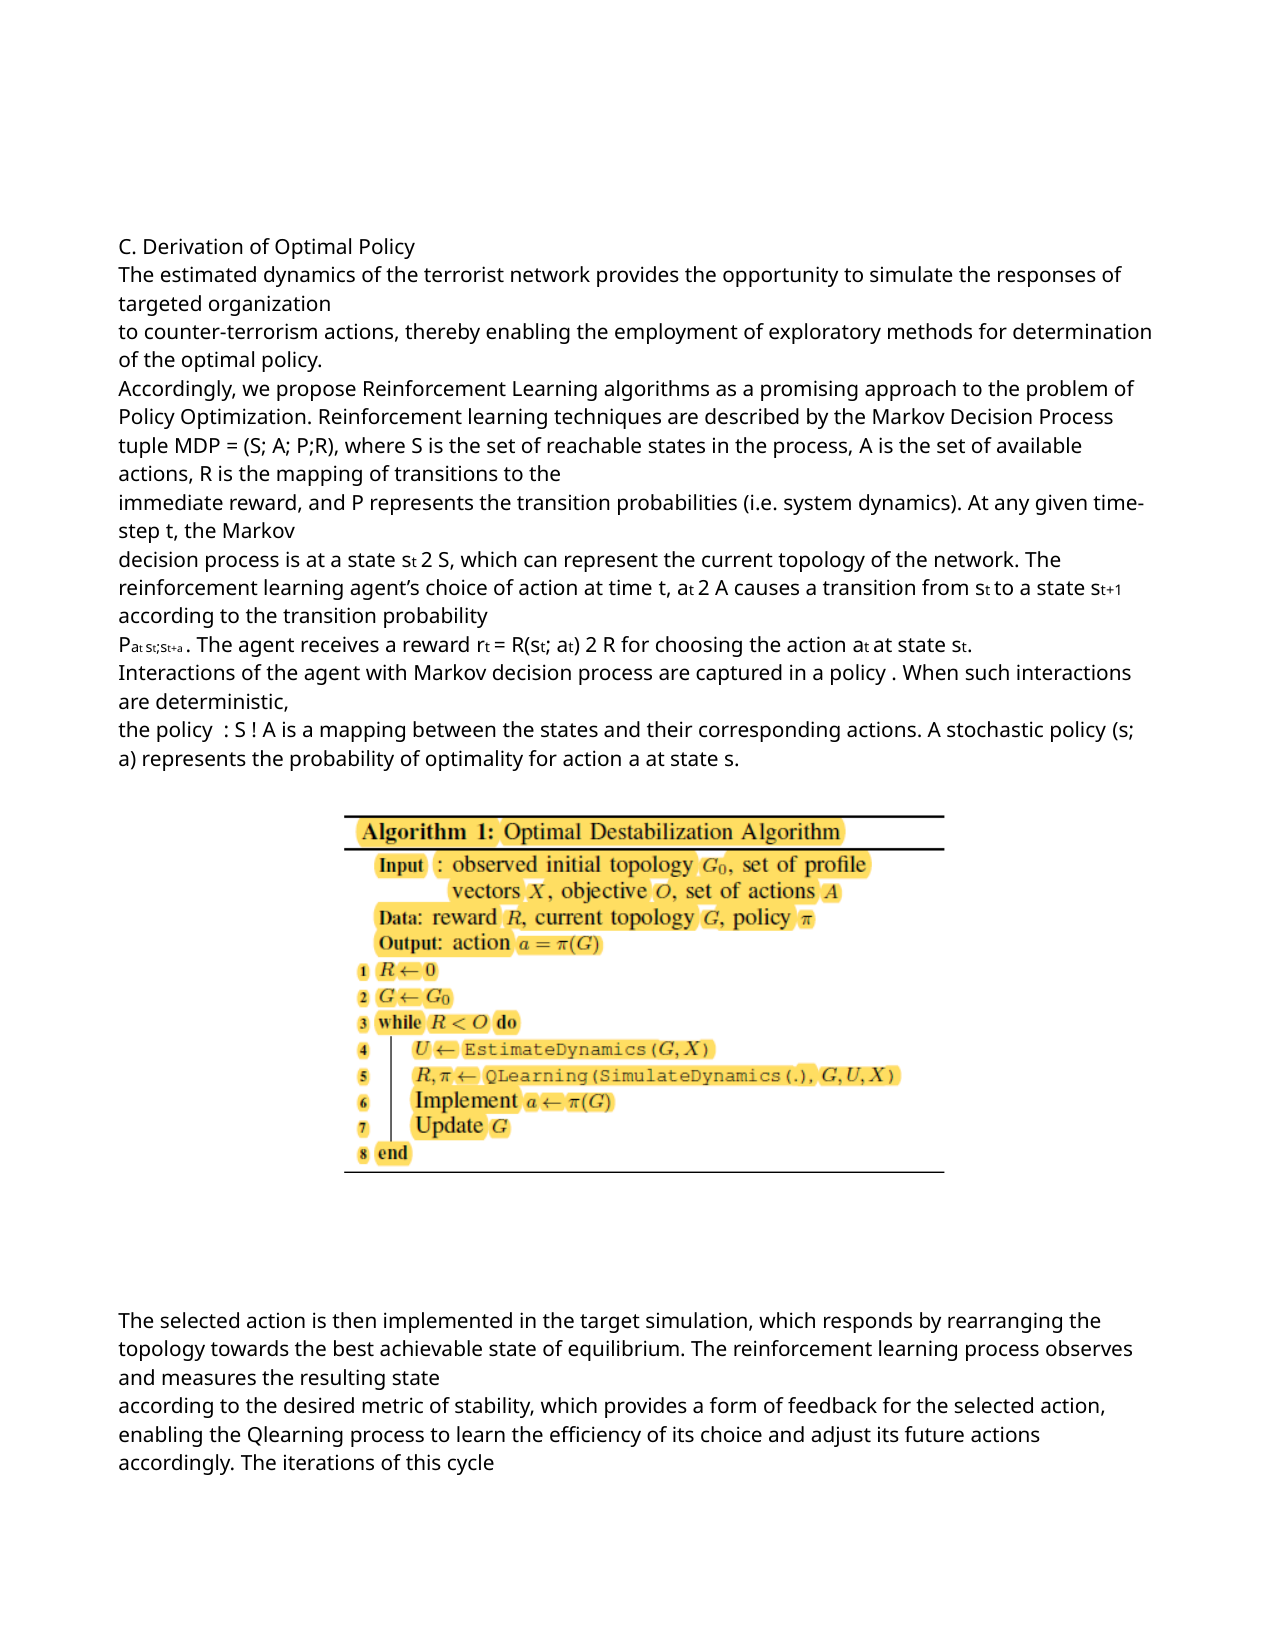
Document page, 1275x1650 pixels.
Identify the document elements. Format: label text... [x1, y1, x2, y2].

text C. Derivation of Optimal Policy [118, 232, 1157, 260]
text to counter-terrorism actions, thereby enabling the employment of exploratory methods for determination of the optimal policy. [118, 317, 1157, 374]
text Accordingly, we propose Reinforcement Learning algorithms as a promising approach to the problem of Policy Optimization. Reinforcement learning techniques are described by the Markov Decision Process tuple MDP = (S; A; P;R), where S is the set of reachable states in the process, A is the set of available actions, R is the mapping of transitions to the [118, 374, 1157, 488]
text Interactions of the agent with Markov decision process are captured in a policy . When such interactions are deterministic, [118, 658, 1157, 715]
picture [328, 798, 947, 1173]
text The estimated dynamics of the terrorist network provides the opportunity to simulate the responses of targeted organization [118, 260, 1157, 317]
text according to the desired metric of stability, which provides a form of feedback for the selected action, enabling the Qlearning process to learn the efficiency of its choice and adjust its future actions accordingly. The iterations of this cycle [118, 1391, 1157, 1477]
text the policy : S ! A is a mapping between the states and their corresponding actions. A stochastic policy (s; a) represents the probability of optimality for action a at state s. [118, 715, 1157, 772]
text immediate reward, and P represents the transition probabilities (i.e. system dynamics). At any given time-step t, the Markov [118, 488, 1157, 545]
text The selected action is then implemented in the target simulation, which responds by rearranging the topology towards the best achievable state of equilibrium. The reinforcement learning process observes and measures the resulting state [118, 1306, 1157, 1391]
text Pat st;st+a . The agent receives a reward rt = R(st; at) 2 R for choosing the action at at state st. [118, 630, 1157, 658]
text decision process is at a state st 2 S, which can represent the current topology of the network. The reinforcement learning agent’s choice of action at time t, at 2 A causes a transition from st to a state st+1 according to the transition probability [118, 545, 1157, 630]
